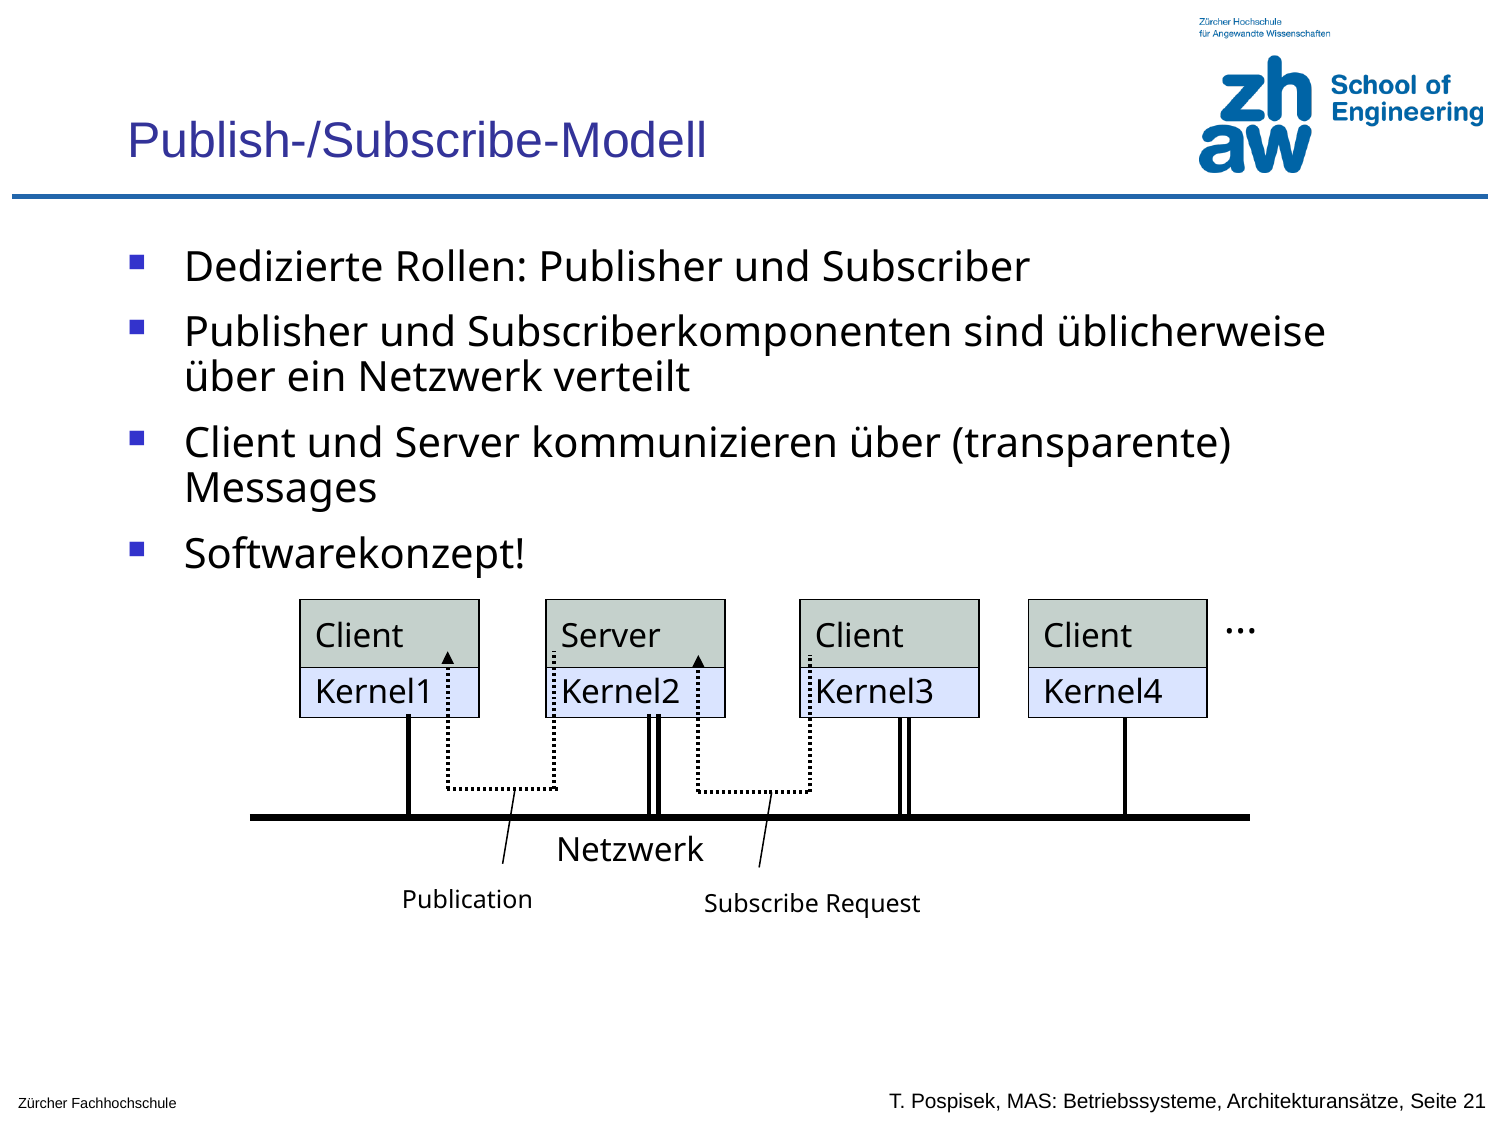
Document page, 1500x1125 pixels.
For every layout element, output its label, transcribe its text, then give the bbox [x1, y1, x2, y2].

text_box Kernel4 [1028, 667, 1208, 718]
text_box Kernel2 [546, 667, 725, 718]
text_box Kernel3 [800, 667, 979, 718]
text_box Kernel1 [300, 667, 479, 718]
title Publish-/Subscribe-Modell [112, 50, 1391, 175]
picture [1199, 18, 1483, 173]
text_box Publication [387, 876, 549, 922]
text_box Client [1028, 599, 1208, 667]
text_box Client [300, 599, 479, 667]
text_box Subscribe Request [689, 879, 936, 925]
text_box Netzwerk [541, 821, 720, 877]
text_box Server [546, 599, 725, 667]
text_box ... [1209, 584, 1273, 650]
list Dedizierte Rollen: Publisher und Subscriber Publisher und Subscriberkomponenten sind üblicherweise über ein Netzwerk verteilt Client und Server kommunizieren über (transparente) Messages Softwarekonzept! [112, 237, 1363, 313]
text_box Client [800, 599, 979, 667]
